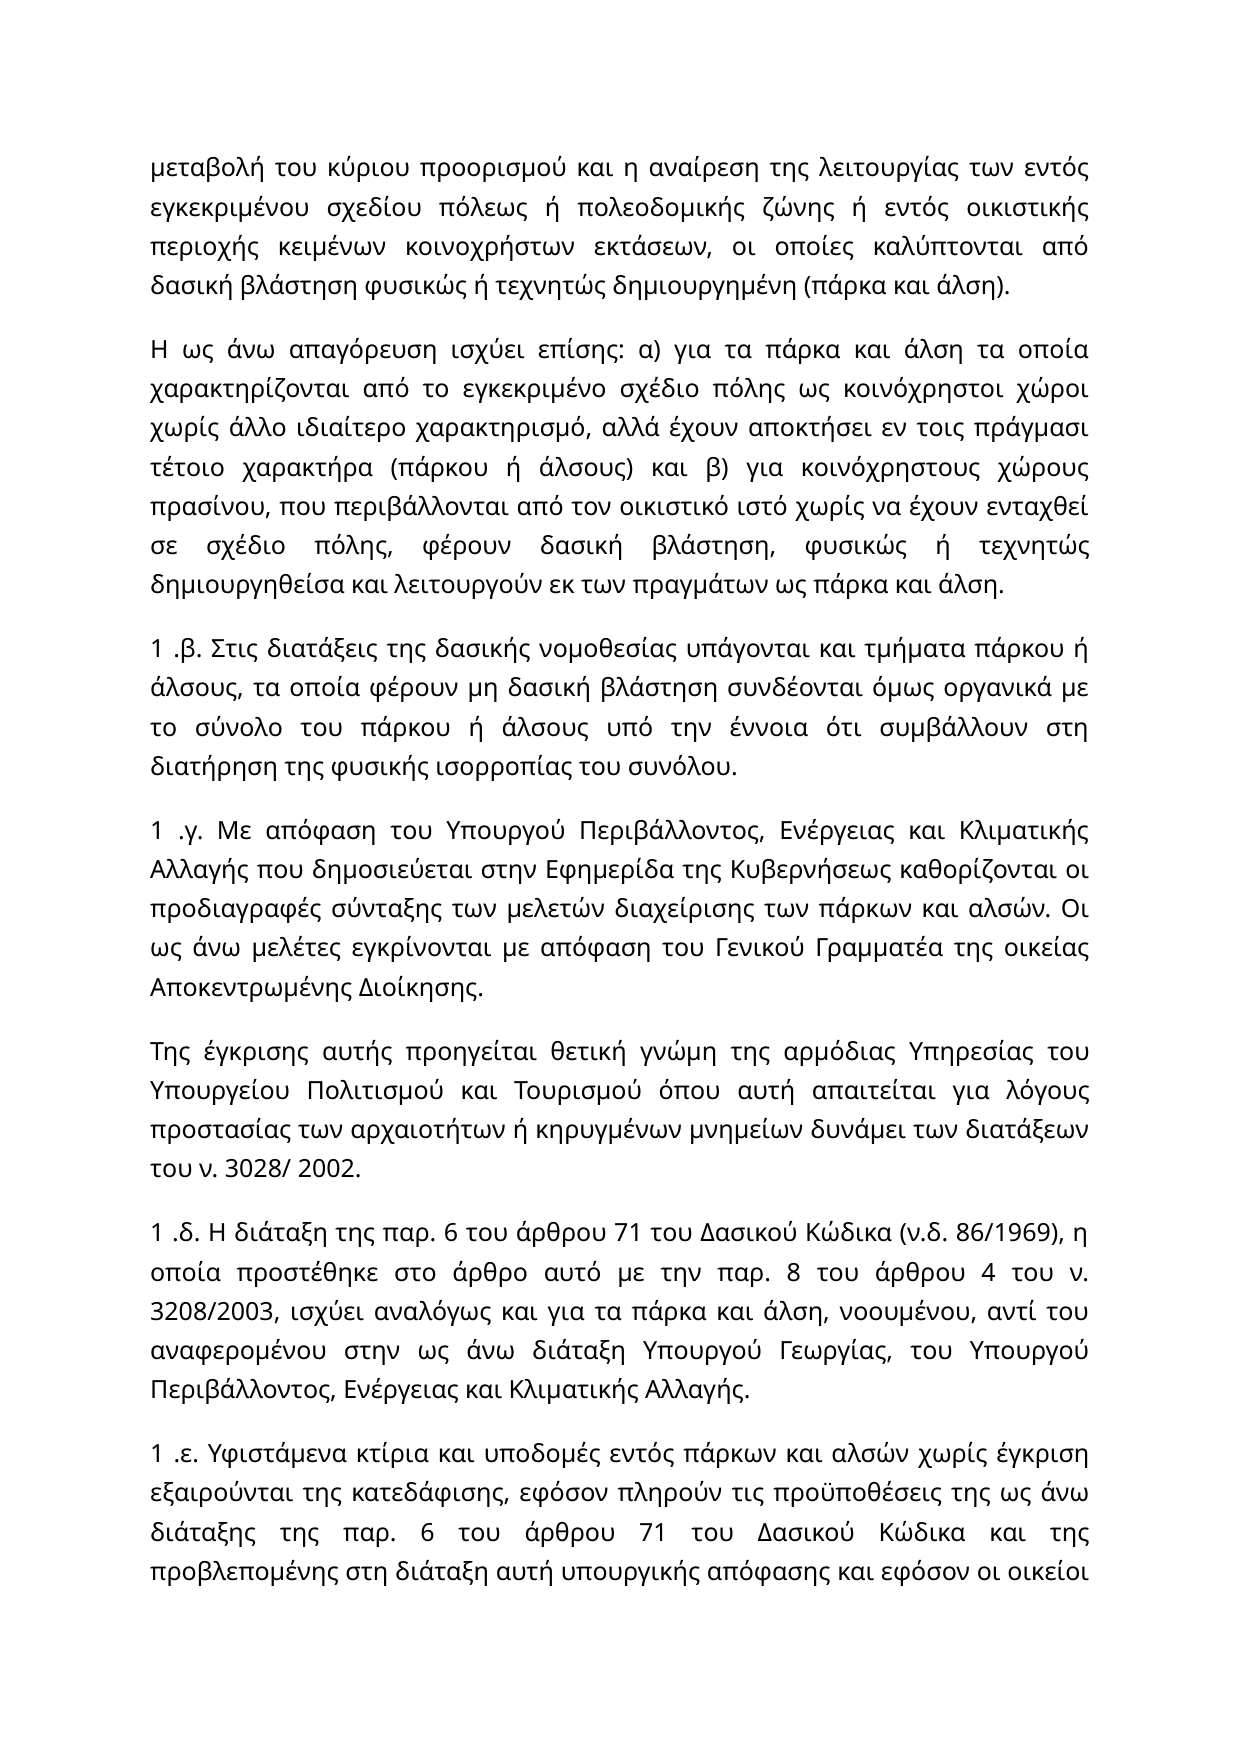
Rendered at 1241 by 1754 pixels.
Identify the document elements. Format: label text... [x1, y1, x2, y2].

text 1 .γ. Με απόφαση του Υπουργού Περιβάλλοντος, Ενέργειας και Κλιματικής Αλλαγής που δημοσιεύεται στην Εφημερίδα της Κυβερνήσεως καθορίζονται οι προδιαγραφές σύνταξης των μελετών διαχείρισης των πάρκων και αλσών. Οι ως άνω μελέτες εγκρίνονται με απόφαση του Γενικού Γραμματέα της οικείας Αποκεντρωμένης Διοίκησης. [150, 812, 1090, 1003]
text μεταβολή του κύριου προορισμού και η αναίρεση της λειτουργίας των εντός εγκεκριμένου σχεδίου πόλεως ή πολεοδομικής ζώνης ή εντός οικιστικής περιοχής κειμένων κοινοχρήστων εκτάσεων, οι οποίες καλύπτονται από δασική βλάστηση φυσικώς ή τεχνητώς δημιουργημένη (πάρκα και άλση). [150, 150, 1090, 302]
text Η ως άνω απαγόρευση ισχύει επίσης: α) για τα πάρκα και άλση τα οποία χαρακτηρίζονται από το εγκεκριμένο σχέδιο πόλης ως κοινόχρηστοι χώροι χωρίς άλλο ιδιαίτερο χαρακτηρισμό, αλλά έχουν αποκτήσει εν τοις πράγμασι τέτοιο χαρακτήρα (πάρκου ή άλσους) και β) για κοινόχρηστους χώρους πρασίνου, που περιβάλλονται από τον οικιστικό ιστό χωρίς να έχουν ενταχθεί σε σχέδιο πόλης, φέρουν δασική βλάστηση, φυσικώς ή τεχνητώς δημιουργηθείσα και λειτουργούν εκ των πραγμάτων ως πάρκα και άλση. [150, 332, 1090, 601]
text 1 .β. Στις διατάξεις της δασικής νομοθεσίας υπάγονται και τμήματα πάρκου ή άλσους, τα οποία φέρουν μη δασική βλάστηση συνδέονται όμως οργανικά με το σύνολο του πάρκου ή άλσους υπό την έννοια ότι συμβάλλουν στη διατήρηση της φυσικής ισορροπίας του συνόλου. [150, 631, 1090, 782]
text 1 .δ. Η διάταξη της παρ. 6 του άρθρου 71 του Δασικού Κώδικα (ν.δ. 86/1969), η οποία προστέθηκε στο άρθρο αυτό με την παρ. 8 του άρθρου 4 του ν. 3208/2003, ισχύει αναλόγως και για τα πάρκα και άλση, νοουμένου, αντί του αναφερομένου στην ως άνω διάταξη Υπουργού Γεωργίας, του Υπουργού Περιβάλλοντος, Ενέργειας και Κλιματικής Αλλαγής. [150, 1215, 1090, 1406]
text Της έγκρισης αυτής προηγείται θετική γνώμη της αρμόδιας Υπηρεσίας του Υπουργείου Πολιτισμού και Τουρισμού όπου αυτή απαιτείται για λόγους προστασίας των αρχαιοτήτων ή κηρυγμένων μνημείων δυνάμει των διατάξεων του ν. 3028/ 2002. [150, 1033, 1090, 1185]
text 1 .ε. Υφιστάμενα κτίρια και υποδομές εντός πάρκων και αλσών χωρίς έγκριση εξαιρούνται της κατεδάφισης, εφόσον πληρούν τις προϋποθέσεις της ως άνω διάταξης της παρ. 6 του άρθρου 71 του Δασικού Κώδικα και της προβλεπομένης στη διάταξη αυτή υπουργικής απόφασης και εφόσον οι οικείοι [150, 1436, 1090, 1587]
